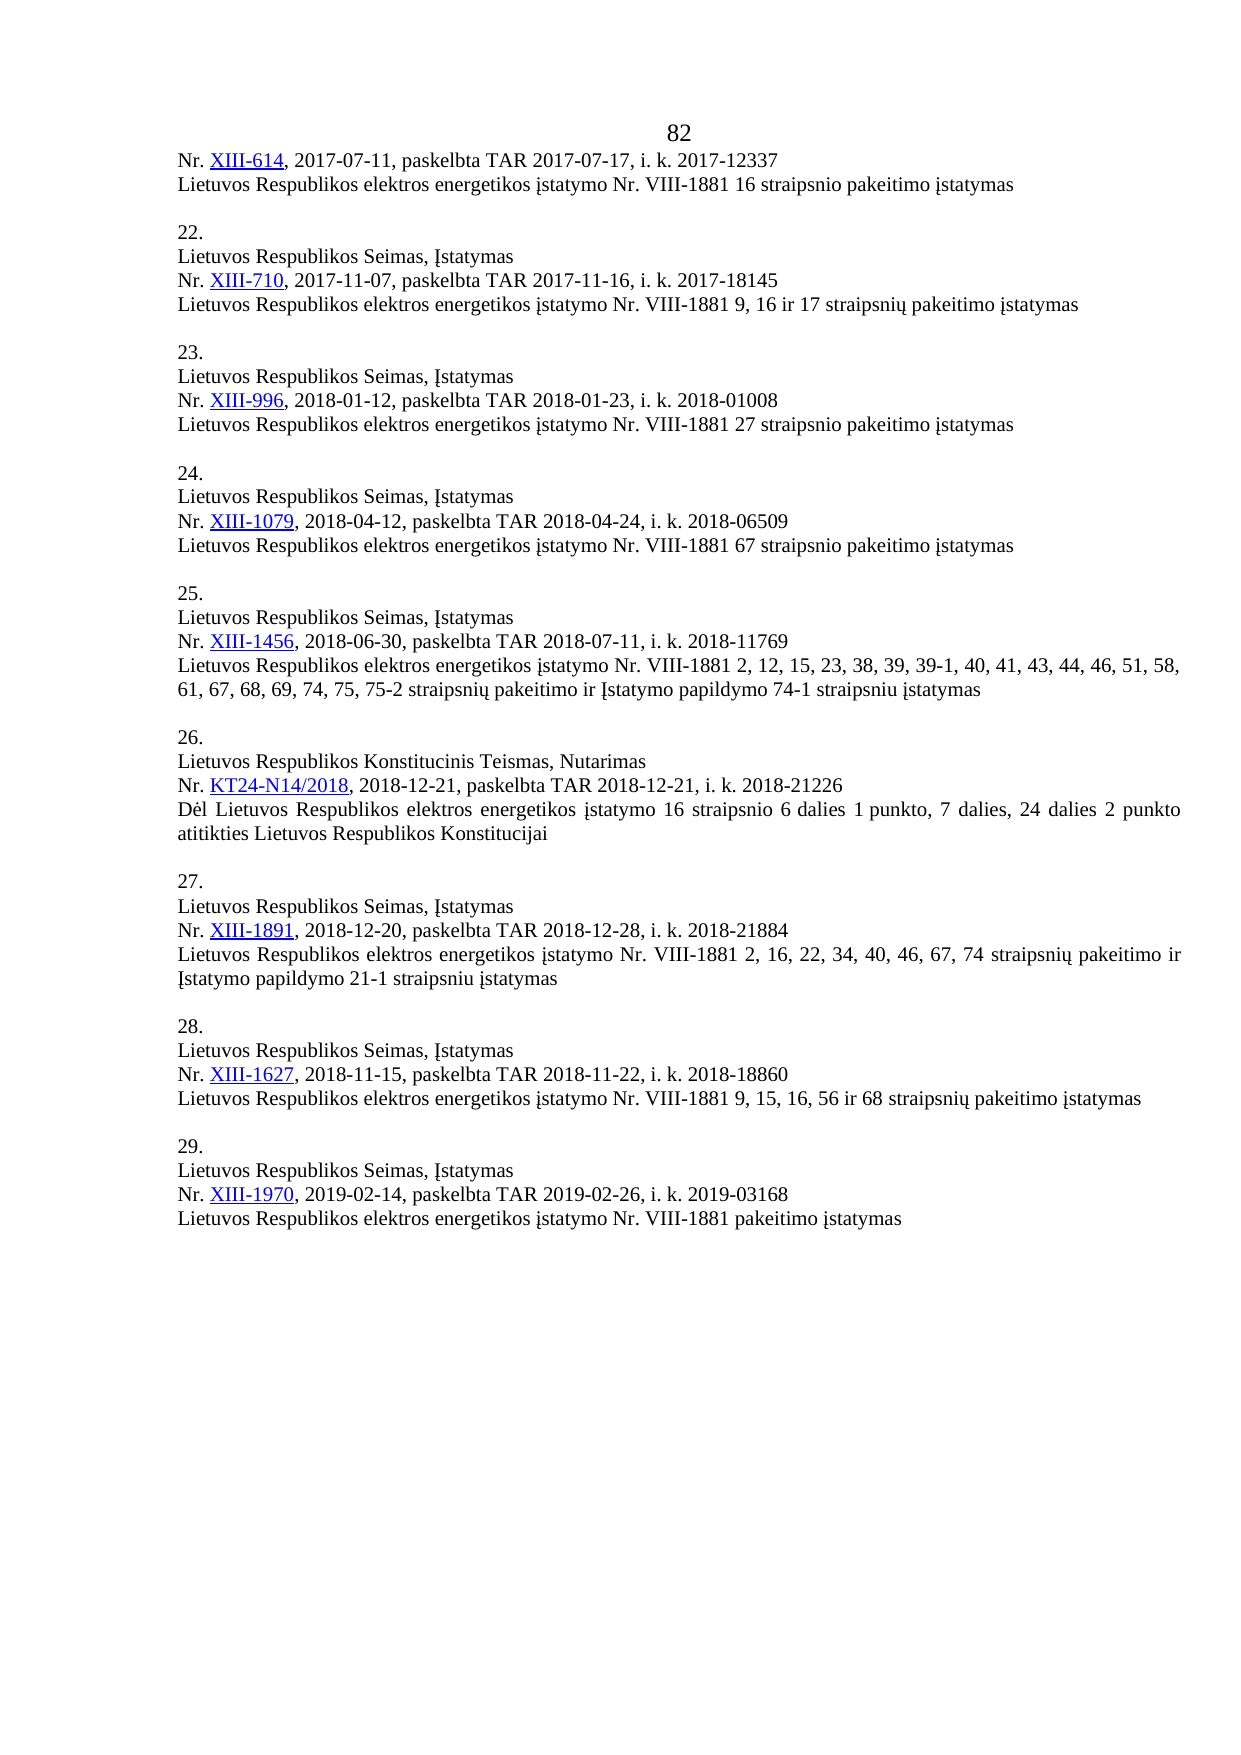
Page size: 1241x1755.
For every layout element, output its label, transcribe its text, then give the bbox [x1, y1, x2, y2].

text Lietuvos Respublikos elektros energetikos įstatymo Nr. VIII-1881 16 straipsnio pakeitimo įstatymas [177, 172, 1181, 196]
text Nr. XIII-996, 2018-01-12, paskelbta TAR 2018-01-23, i. k. 2018-01008 [177, 388, 1181, 412]
text Nr. XIII-1970, 2019-02-14, paskelbta TAR 2019-02-26, i. k. 2019-03168 [177, 1182, 1181, 1206]
text Dėl Lietuvos Respublikos elektros energetikos įstatymo 16 straipsnio 6 dalies 1 punkto, 7 dalies, 24 dalies 2 punkto atitikties Lietuvos Respublikos Konstitucijai [177, 797, 1181, 845]
text Lietuvos Respublikos Seimas, Įstatymas [177, 364, 1181, 388]
text Lietuvos Respublikos elektros energetikos įstatymo Nr. VIII-1881 27 straipsnio pakeitimo įstatymas [177, 412, 1181, 436]
text Lietuvos Respublikos elektros energetikos įstatymo Nr. VIII-1881 9, 16 ir 17 straipsnių pakeitimo įstatymas [177, 292, 1181, 316]
text Nr. XIII-1079, 2018-04-12, paskelbta TAR 2018-04-24, i. k. 2018-06509 [177, 508, 1181, 533]
text 24. [177, 460, 1181, 484]
text Lietuvos Respublikos Seimas, Įstatymas [177, 1158, 1181, 1182]
text 28. [177, 1014, 1181, 1038]
text Nr. XIII-1456, 2018-06-30, paskelbta TAR 2018-07-11, i. k. 2018-11769 [177, 629, 1181, 653]
text 22. [177, 220, 1181, 244]
text Lietuvos Respublikos Seimas, Įstatymas [177, 484, 1181, 508]
text Nr. XIII-1891, 2018-12-20, paskelbta TAR 2018-12-28, i. k. 2018-21884 [177, 918, 1181, 942]
text 27. [177, 869, 1181, 893]
text Lietuvos Respublikos elektros energetikos įstatymo Nr. VIII-1881 pakeitimo įstatymas [177, 1206, 1181, 1230]
text Nr. KT24-N14/2018, 2018-12-21, paskelbta TAR 2018-12-21, i. k. 2018-21226 [177, 773, 1181, 797]
text 29. [177, 1134, 1181, 1158]
text Nr. XIII-710, 2017-11-07, paskelbta TAR 2017-11-16, i. k. 2017-18145 [177, 268, 1181, 292]
text Lietuvos Respublikos elektros energetikos įstatymo Nr. VIII-1881 2, 12, 15, 23, 38, 39, 39-1, 40, 41, 43, 44, 46, 51, 58, 61, 67, 68, 69, 74, 75, 75-2 straipsnių pakeitimo ir Įstatymo papildymo 74-1 straipsniu įstatymas [177, 653, 1181, 701]
text Lietuvos Respublikos Seimas, Įstatymas [177, 605, 1181, 629]
text Lietuvos Respublikos Seimas, Įstatymas [177, 1038, 1181, 1062]
text Lietuvos Respublikos Konstitucinis Teismas, Nutarimas [177, 749, 1181, 773]
text Lietuvos Respublikos elektros energetikos įstatymo Nr. VIII-1881 2, 16, 22, 34, 40, 46, 67, 74 straipsnių pakeitimo ir Įstatymo papildymo 21-1 straipsniu įstatymas [177, 942, 1181, 990]
text Nr. XIII-614, 2017-07-11, paskelbta TAR 2017-07-17, i. k. 2017-12337 [177, 148, 1181, 172]
text Lietuvos Respublikos Seimas, Įstatymas [177, 244, 1181, 268]
text 23. [177, 340, 1181, 364]
text Lietuvos Respublikos Seimas, Įstatymas [177, 893, 1181, 918]
text Lietuvos Respublikos elektros energetikos įstatymo Nr. VIII-1881 9, 15, 16, 56 ir 68 straipsnių pakeitimo įstatymas [177, 1086, 1181, 1110]
text 26. [177, 725, 1181, 749]
text Lietuvos Respublikos elektros energetikos įstatymo Nr. VIII-1881 67 straipsnio pakeitimo įstatymas [177, 533, 1181, 557]
text Nr. XIII-1627, 2018-11-15, paskelbta TAR 2018-11-22, i. k. 2018-18860 [177, 1062, 1181, 1086]
text 25. [177, 581, 1181, 605]
